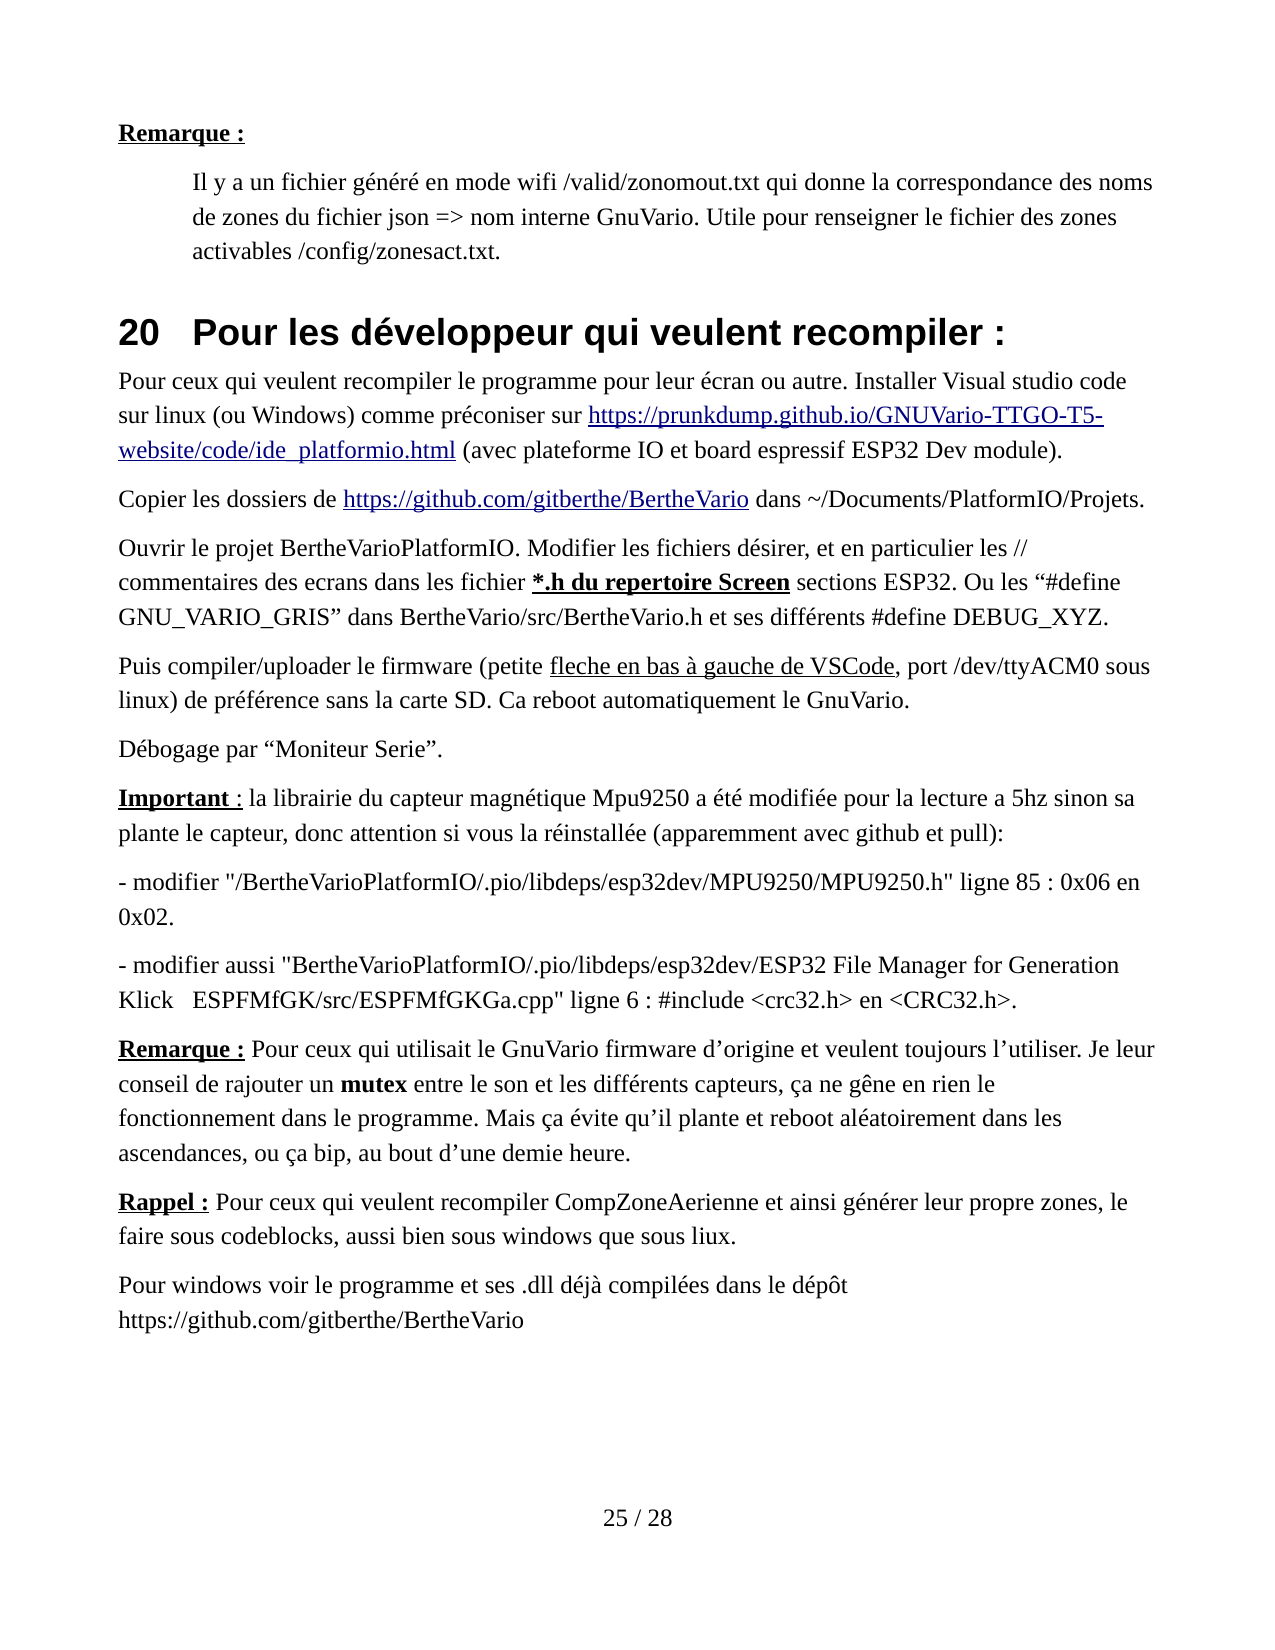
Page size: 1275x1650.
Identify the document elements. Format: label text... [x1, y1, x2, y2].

text Pour ceux qui veulent recompiler le programme pour leur écran ou autre. Installer Visual studio code sur linux (ou Windows) comme préconiser sur https://prunkdump.github.io/GNUVario-TTGO-T5-website/code/ide_platformio.html (avec plateforme IO et board espressif ESP32 Dev module). [118, 366, 1157, 463]
text Copier les dossiers de https://github.com/gitberthe/BertheVario dans ~/Documents/PlatformIO/Projets. [118, 484, 1157, 513]
text Remarque : Pour ceux qui utilisait le GnuVario firmware d’origine et veulent toujours l’utiliser. Je leur conseil de rajouter un mutex entre le son et les différents capteurs, ça ne gêne en rien le fonctionnement dans le programme. Mais ça évite qu’il plante et reboot aléatoirement dans les ascendances, ou ça bip, au bout d’une demie heure. [118, 1034, 1157, 1166]
subtitle Pour les développeur qui veulent recompiler : [118, 310, 1157, 353]
text Il y a un fichier généré en mode wifi /valid/zonomout.txt qui donne la correspondance des noms de zones du fichier json => nom interne GnuVario. Utile pour renseigner le fichier des zones activables /config/zonesact.txt. [118, 167, 1157, 265]
text Ouvrir le projet BertheVarioPlatformIO. Modifier les fichiers désirer, et en particulier les // commentaires des ecrans dans les fichier *.h du repertoire Screen sections ESP32. Ou les “#define GNU_VARIO_GRIS” dans BertheVario/src/BertheVario.h et ses différents #define DEBUG_XYZ. [118, 533, 1157, 631]
text Remarque : [118, 118, 1157, 147]
text Important : la librairie du capteur magnétique Mpu9250 a été modifiée pour la lecture a 5hz sinon sa plante le capteur, donc attention si vous la réinstallée (apparemment avec github et pull): [118, 783, 1157, 847]
text Puis compiler/uploader le firmware (petite fleche en bas à gauche de VSCode, port /dev/ttyACM0 sous linux) de préférence sans la carte SD. Ca reboot automatiquement le GnuVario. [118, 651, 1157, 714]
text - modifier aussi "BertheVarioPlatformIO/.pio/libdeps/esp32dev/ESP32 File Manager for Generation Klick ESPFMfGK/src/ESPFMfGKGa.cpp" ligne 6 : #include <crc32.h> en <CRC32.h>. [118, 951, 1157, 1014]
text Débogage par “Moniteur Serie”. [118, 734, 1157, 763]
text - modifier "/BertheVarioPlatformIO/.pio/libdeps/esp32dev/MPU9250/MPU9250.h" ligne 85 : 0x06 en 0x02. [118, 867, 1157, 930]
text Rappel : Pour ceux qui veulent recompiler CompZoneAerienne et ainsi générer leur propre zones, le faire sous codeblocks, aussi bien sous windows que sous liux. [118, 1187, 1157, 1250]
text Pour windows voir le programme et ses .dll déjà compilées dans le dépôt https://github.com/gitberthe/BertheVario [118, 1270, 1157, 1333]
